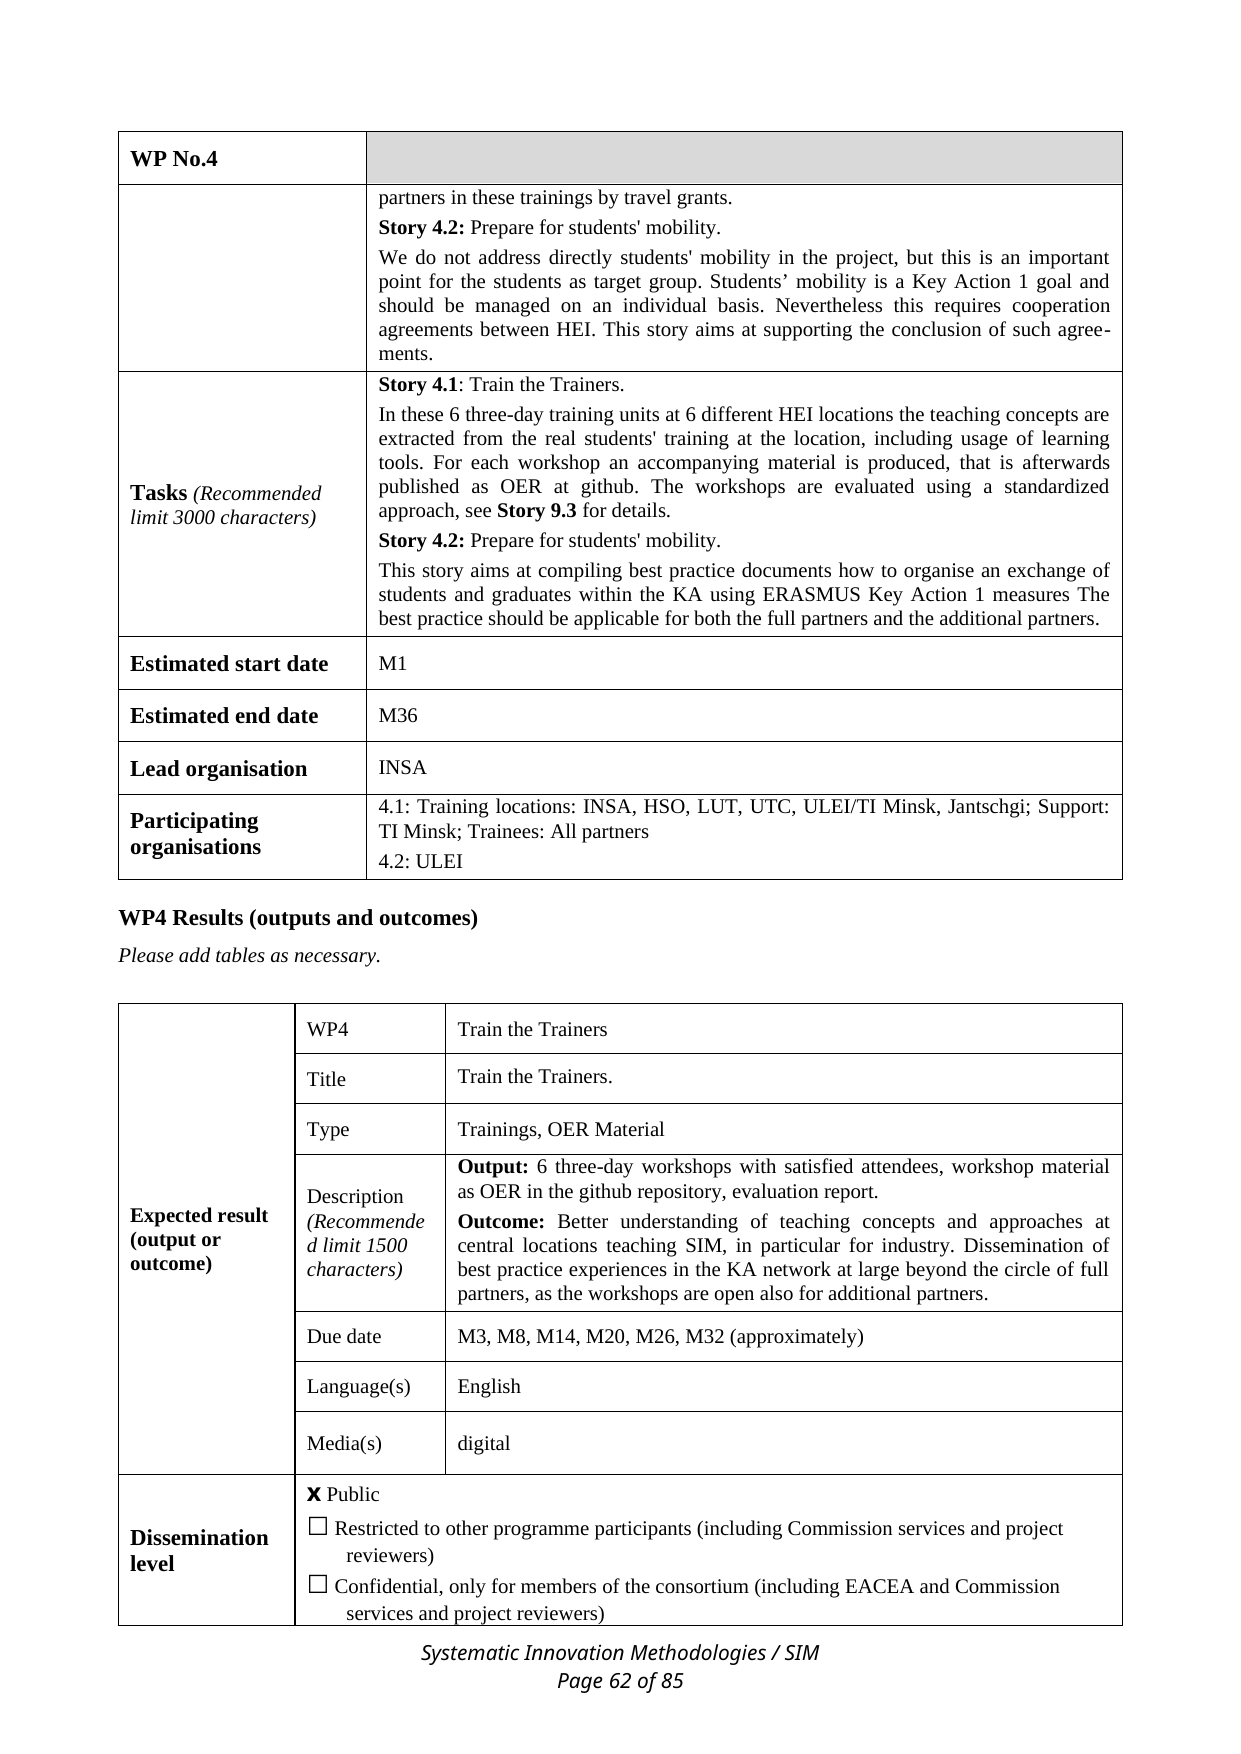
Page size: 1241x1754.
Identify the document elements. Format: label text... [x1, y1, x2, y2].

table_cell English [446, 1362, 1122, 1411]
table_cell Dissemination level [119, 1475, 294, 1625]
table_cell 4.1: Training locations: INSA, HSO, LUT, UTC, ULEI/TI Minsk, Jantschgi; Support: TI Minsk; Trainees: All partners 4.2: ULEI [367, 795, 1122, 878]
table_cell Language(s) [296, 1362, 445, 1411]
table_cell Output: 6 three-day workshops with satisfied attendees, workshop material as OER in the github repository, evaluation report. Outcome: Better understanding of teaching concepts and approaches at central locations teaching SIM, in particular for industry. Dissemination of best practice experiences in the KA network at large beyond the circle of full partners, as the workshops are open also for additional partners. [446, 1155, 1122, 1311]
table_cell M1 [367, 637, 1122, 689]
table_cell Media(s) [296, 1412, 445, 1474]
table_cell Story 4.1: Train the Trainers. In these 6 three-day training units at 6 different HEI locations the teaching concepts are extracted from the real students' training at the location, including usage of learning tools. For each workshop an accompanying material is produced, that is afterwards published as OER at github. The workshops are evaluated using a standardized approach, see Story 9.3 for details. Story 4.2: Prepare for students' mobility. This story aims at compiling best practice documents how to organise an exchange of students and graduates within the KA using ERASMUS Key Action 1 measures The best practice should be applicable for both the full partners and the additional partners. [367, 372, 1122, 636]
table_header Train the Trainers [446, 1004, 1122, 1053]
table_cell Lead organisation [119, 742, 366, 793]
table_cell Due date [296, 1312, 445, 1361]
table_cell M3, M8, M14, M20, M26, M32 (approximately) [446, 1312, 1122, 1361]
table_cell Estimated end date [119, 690, 366, 741]
table_cell Train the Trainers. [446, 1054, 1122, 1103]
text WP4 Results (outputs and outcomes) [118, 904, 1122, 930]
table_cell digital [446, 1412, 1122, 1474]
table_cell Participating organisations [119, 795, 366, 878]
table_cell M36 [367, 690, 1122, 741]
table_header Expected result (output or outcome) [119, 1004, 294, 1474]
table_cell Tasks (Recommended limit 3000 characters) [119, 372, 366, 636]
table_cell Title [296, 1054, 445, 1103]
table_cell Description (Recommended limit 1500 characters) [296, 1155, 445, 1311]
table_header WP4 [296, 1004, 445, 1053]
table_cell Estimated start date [119, 637, 366, 689]
table_cell Trainings, OER Material [446, 1104, 1122, 1153]
table_cell INSA [367, 742, 1122, 793]
text Please add tables as necessary. [118, 942, 1122, 967]
table_cell Type [296, 1104, 445, 1153]
table_cell x Public ☐ Restricted to other programme participants (including Commission services and project reviewers) ☐ Confidential, only for members of the consortium (including EACEA and Commission services and project reviewers) [296, 1475, 1122, 1625]
table_header WP No.4 [119, 132, 366, 183]
table_cell partners in these trainings by travel grants. Story 4.2: Prepare for students' mobility. We do not address directly students' mobility in the project, but this is an important point for the students as target group. Students’ mobility is a Key Action 1 goal and should be managed on an individual basis. Nevertheless this requires cooperation agreements between HEI. This story aims at supporting the conclusion of such agree­ments. [367, 185, 1122, 371]
table_header [367, 132, 1122, 183]
table_cell [119, 185, 366, 371]
